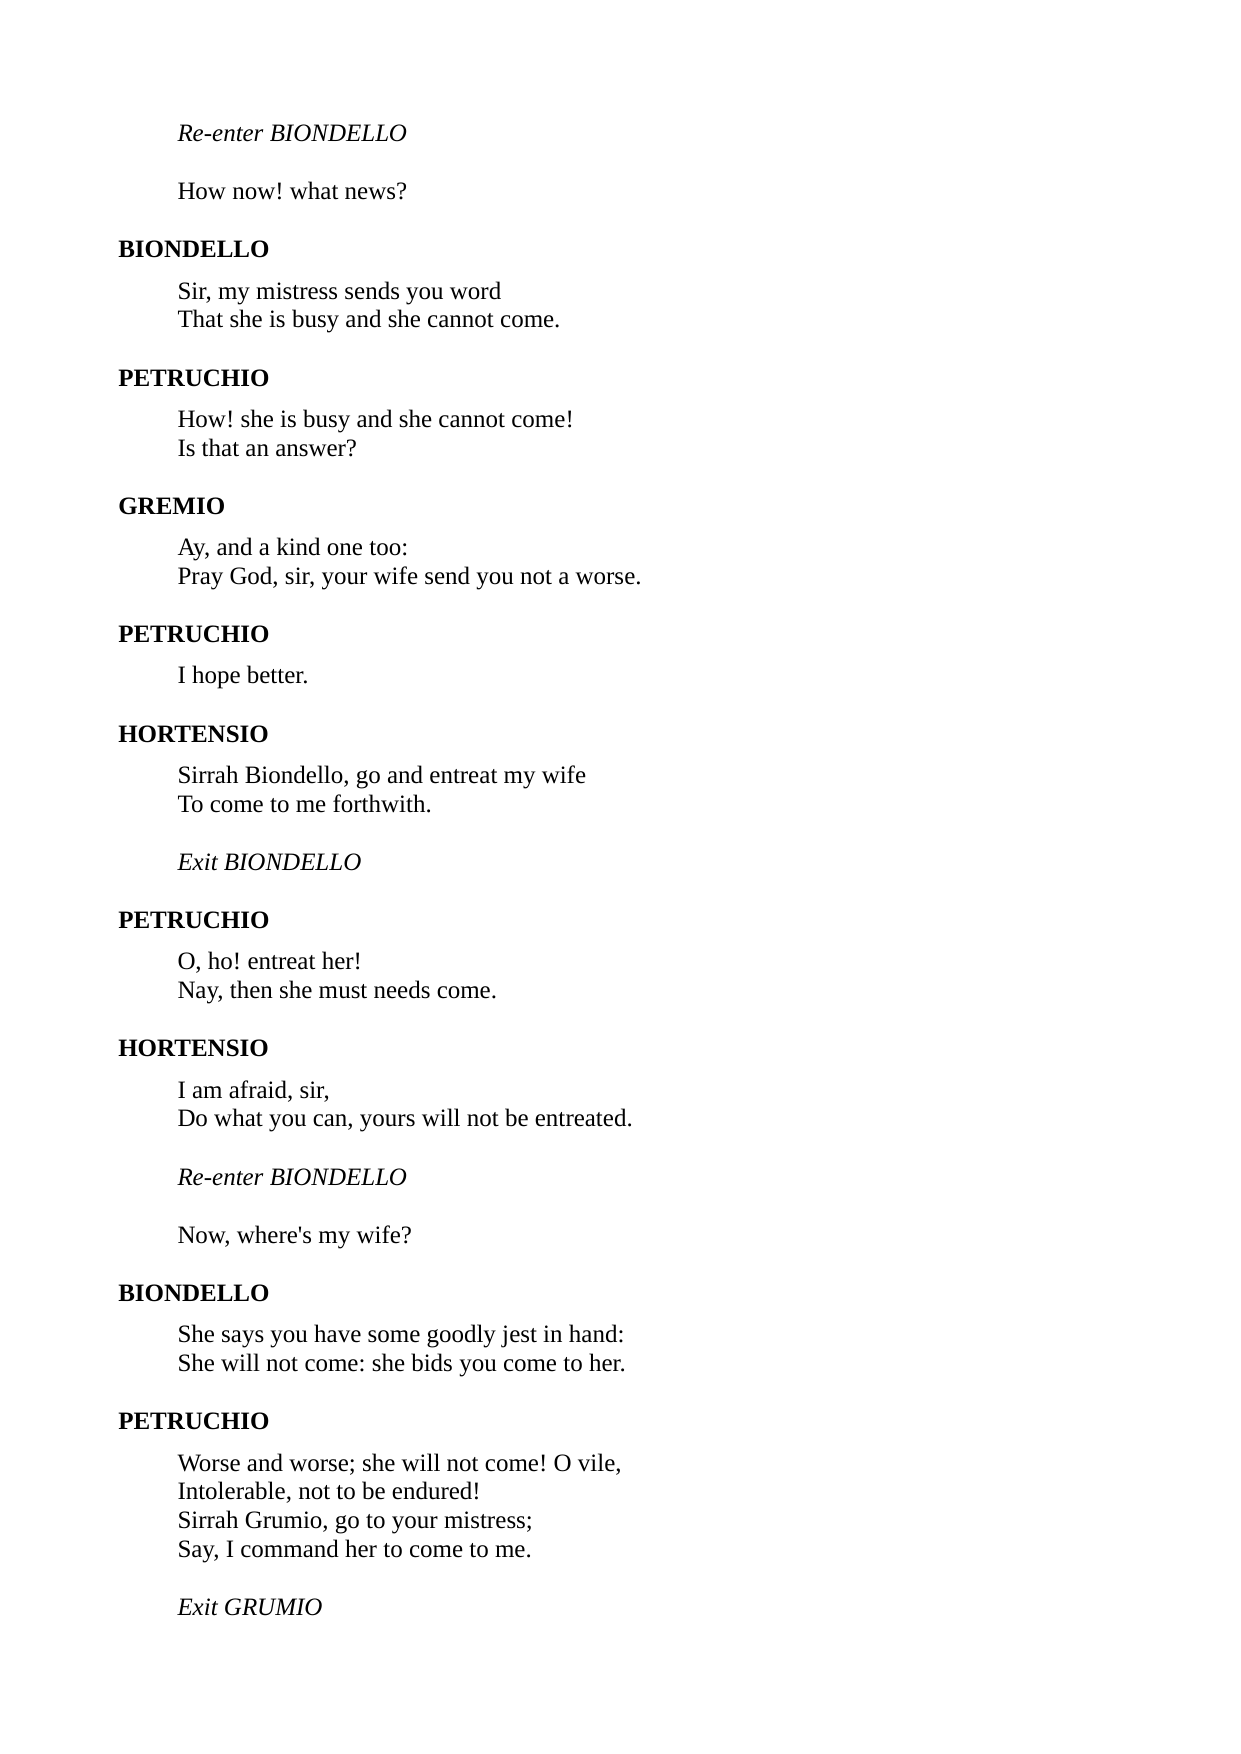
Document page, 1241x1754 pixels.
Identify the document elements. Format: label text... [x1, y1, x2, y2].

text I hope better. [177, 661, 1063, 689]
text Re-enter BIONDELLO [177, 118, 1063, 147]
text PETRUCHIO [118, 619, 1122, 648]
text Exit BIONDELLO [177, 847, 1063, 876]
text BIONDELLO [118, 1278, 1122, 1307]
text Re-enter BIONDELLO [177, 1162, 1063, 1190]
text How! she is busy and she cannot come! Is that an answer? [177, 404, 1063, 462]
text O, ho! entreat her! Nay, then she must needs come. [177, 946, 1063, 1004]
text Sirrah Biondello, go and entreat my wife To come to me forthwith. [177, 760, 1063, 817]
text PETRUCHIO [118, 905, 1122, 934]
text Now, where's my wife? [177, 1220, 1063, 1249]
text HORTENSIO [118, 719, 1122, 747]
text Exit GRUMIO [177, 1592, 1063, 1621]
text Ay, and a kind one too: Pray God, sir, your wife send you not a worse. [177, 532, 1063, 590]
text GREMIO [118, 491, 1122, 520]
text PETRUCHIO [118, 363, 1122, 392]
text HORTENSIO [118, 1033, 1122, 1062]
text I am afraid, sir, Do what you can, yours will not be entreated. [177, 1075, 1063, 1132]
text BIONDELLO [118, 234, 1122, 263]
text She says you have some goodly jest in hand: She will not come: she bids you come to her. [177, 1319, 1063, 1377]
text Sir, my mistress sends you word That she is busy and she cannot come. [177, 276, 1063, 333]
text PETRUCHIO [118, 1406, 1122, 1435]
text Worse and worse; she will not come! O vile, Intolerable, not to be endured! Sirrah Grumio, go to your mistress; Say, I command her to come to me. [177, 1448, 1063, 1563]
text How now! what news? [177, 176, 1063, 205]
